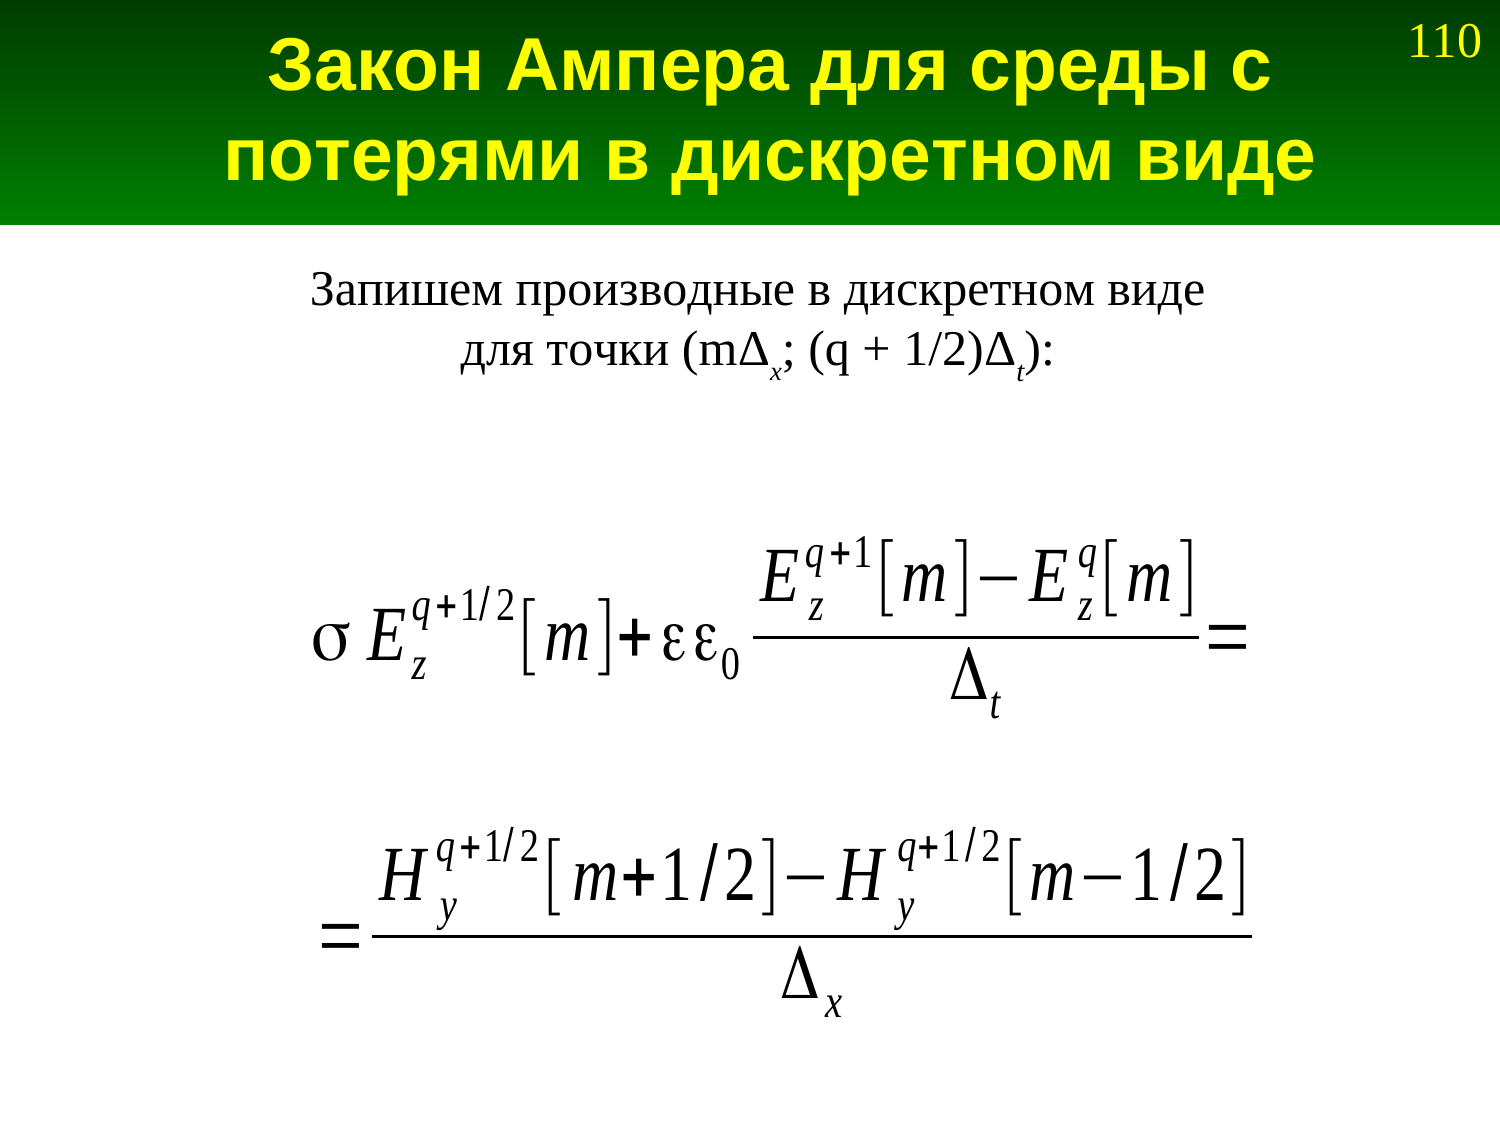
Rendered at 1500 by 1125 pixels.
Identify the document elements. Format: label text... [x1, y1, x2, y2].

title Закон Ампера для среды с потерями в дискретном виде [100, 7, 1441, 204]
text_box Запишем производные в дискретном виде для точки (mΔx; (q + 1/2)Δt): [295, 248, 1231, 396]
chart [295, 522, 1272, 1025]
